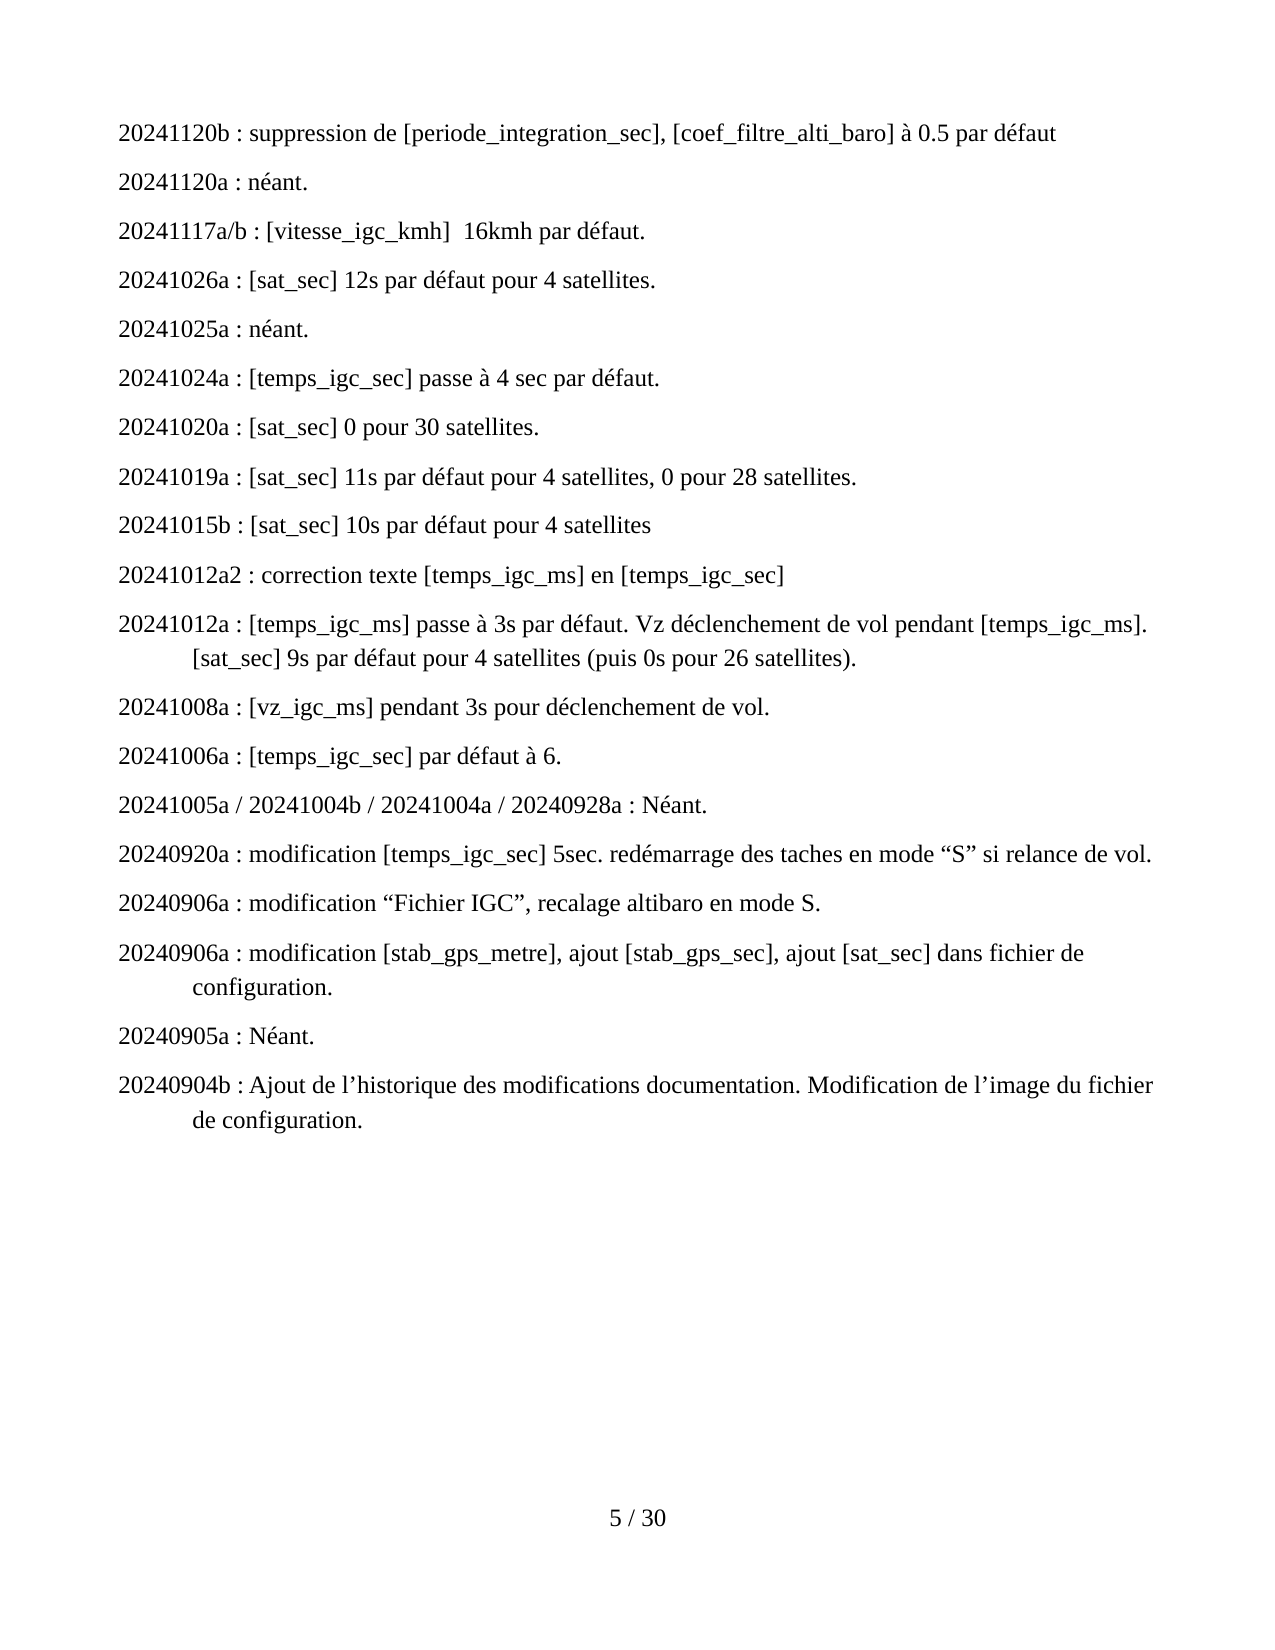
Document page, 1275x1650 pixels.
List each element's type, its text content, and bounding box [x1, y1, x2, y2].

text 20240906a : modification “Fichier IGC”, recalage altibaro en mode S. [118, 888, 1157, 917]
text 20241019a : [sat_sec] 11s par défaut pour 4 satellites, 0 pour 28 satellites. [118, 462, 1157, 490]
text 20241117a/b : [vitesse_igc_kmh] 16kmh par défaut. [118, 216, 1157, 245]
text 20241012a : [temps_igc_ms] passe à 3s par défaut. Vz déclenchement de vol pendant [temps_igc_ms]. [sat_sec] 9s par défaut pour 4 satellites (puis 0s pour 26 satellites). [118, 609, 1157, 672]
text 20240904b : Ajout de l’historique des modifications documentation. Modification de l’image du fichier de configuration. [118, 1070, 1157, 1133]
text 20241025a : néant. [118, 314, 1157, 343]
text 20241006a : [temps_igc_sec] par défaut à 6. [118, 741, 1157, 770]
text 20241120b : suppression de [periode_integration_sec], [coef_filtre_alti_baro] à 0.5 par défaut [118, 118, 1157, 147]
text 20240906a : modification [stab_gps_metre], ajout [stab_gps_sec], ajout [sat_sec] dans fichier de configuration. [118, 938, 1157, 1001]
text 20241008a : [vz_igc_ms] pendant 3s pour déclenchement de vol. [118, 692, 1157, 721]
text 20241005a / 20241004b / 20241004a / 20240928a : Néant. [118, 790, 1157, 819]
text 20241012a2 : correction texte [temps_igc_ms] en [temps_igc_sec] [118, 560, 1157, 588]
text 20241026a : [sat_sec] 12s par défaut pour 4 satellites. [118, 265, 1157, 294]
text 20241120a : néant. [118, 167, 1157, 196]
text 20241015b : [sat_sec] 10s par défaut pour 4 satellites [118, 511, 1157, 539]
text 20240920a : modification [temps_igc_sec] 5sec. redémarrage des taches en mode “S” si relance de vol. [118, 839, 1157, 868]
text 20241020a : [sat_sec] 0 pour 30 satellites. [118, 412, 1157, 441]
text 20241024a : [temps_igc_sec] passe à 4 sec par défaut. [118, 363, 1157, 392]
text 20240905a : Néant. [118, 1021, 1157, 1050]
